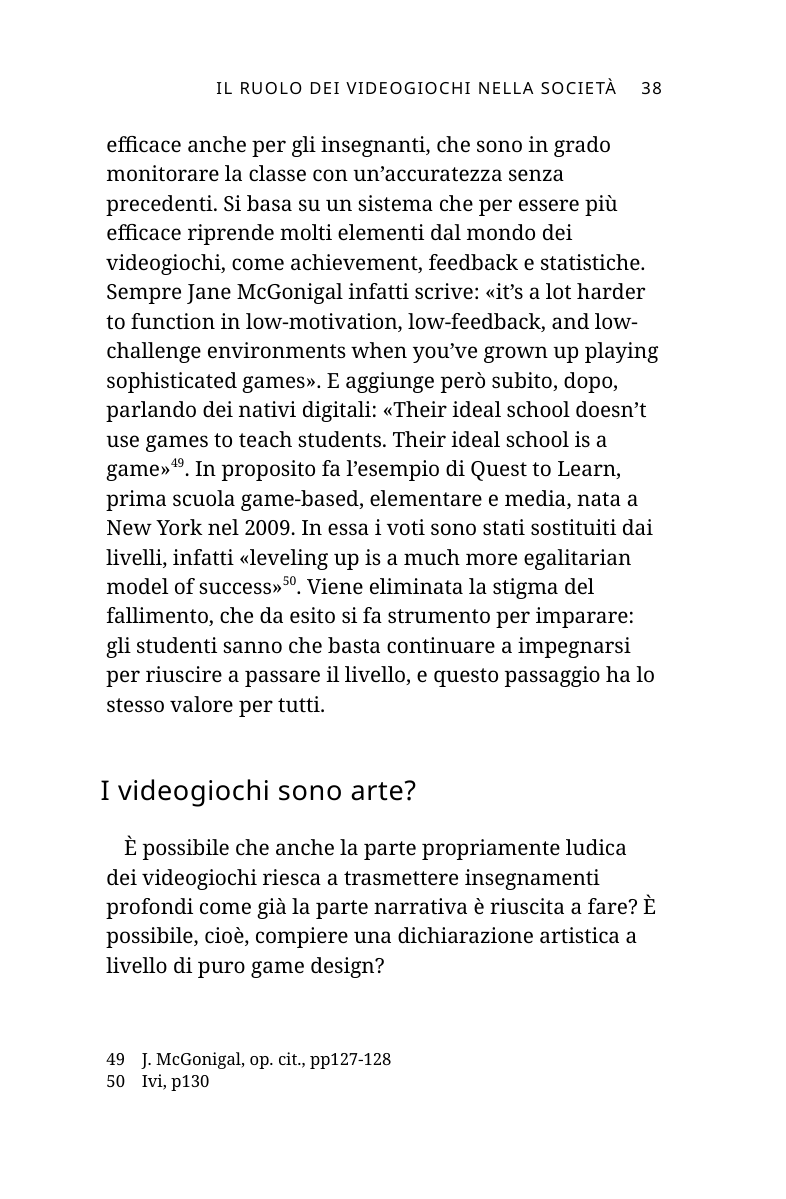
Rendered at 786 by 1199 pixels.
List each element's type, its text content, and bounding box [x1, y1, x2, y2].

text Ivi, p130 [106, 1070, 661, 1093]
text J. McGonigal, op. cit., pp127-128 [106, 1047, 661, 1070]
text È possibile che anche la parte propriamente ludica dei videogiochi riesca a trasmettere insegnamenti profondi come già la parte narrativa è riuscita a fare? È possibile, cioè, compiere una dichiarazione artistica a livello di puro game design? [106, 832, 661, 979]
subtitle I videogiochi sono arte? [100, 772, 661, 808]
text efficace anche per gli insegnanti, che sono in grado monitorare la classe con un’accuratezza senza precedenti. Si basa su un sistema che per essere più efficace riprende molti elementi dal mondo dei videogiochi, come achievement, feedback e statistiche. Sempre Jane McGonigal infatti scrive: «it’s a lot harder to function in low-motivation, low-feedback, and low-challenge environments when you’ve grown up playing sophisticated games». E aggiunge però subito, dopo, parlando dei nativi digitali: «Their ideal school doesn’t use games to teach students. Their ideal school is a game». In proposito fa l’esempio di Quest to Learn, prima scuola game-based, elementare e media, nata a New York nel 2009. In essa i voti sono stati sostituiti dai livelli, infatti «leveling up is a much more egalitarian model of success». Viene eliminata la stigma del fallimento, che da esito si fa strumento per imparare: gli studenti sanno che basta continuare a impegnarsi per riuscire a passare il livello, e questo passaggio ha lo stesso valore per tutti. [106, 129, 661, 718]
